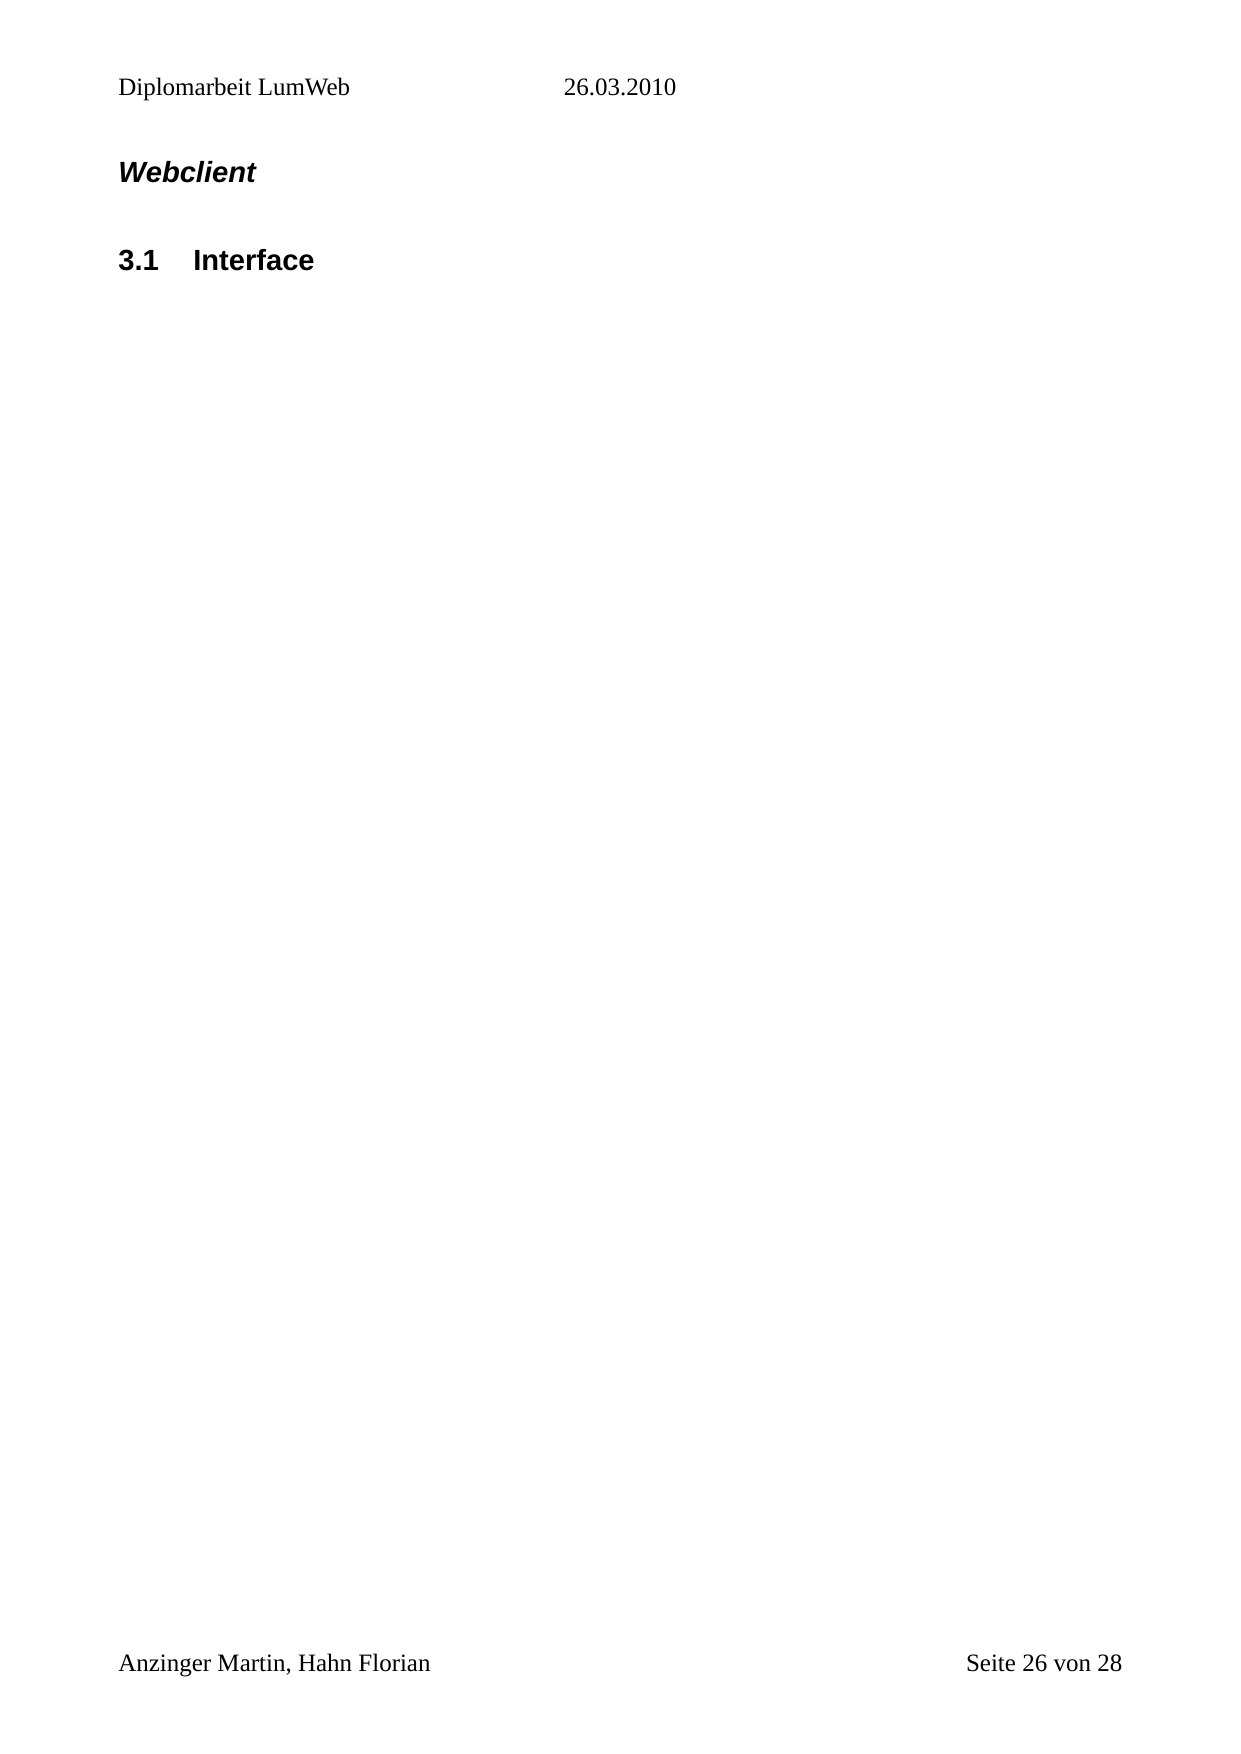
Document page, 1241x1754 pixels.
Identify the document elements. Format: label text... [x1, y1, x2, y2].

subtitle 3.1 Interface [118, 243, 1122, 276]
subtitle Webclient [118, 155, 1122, 189]
